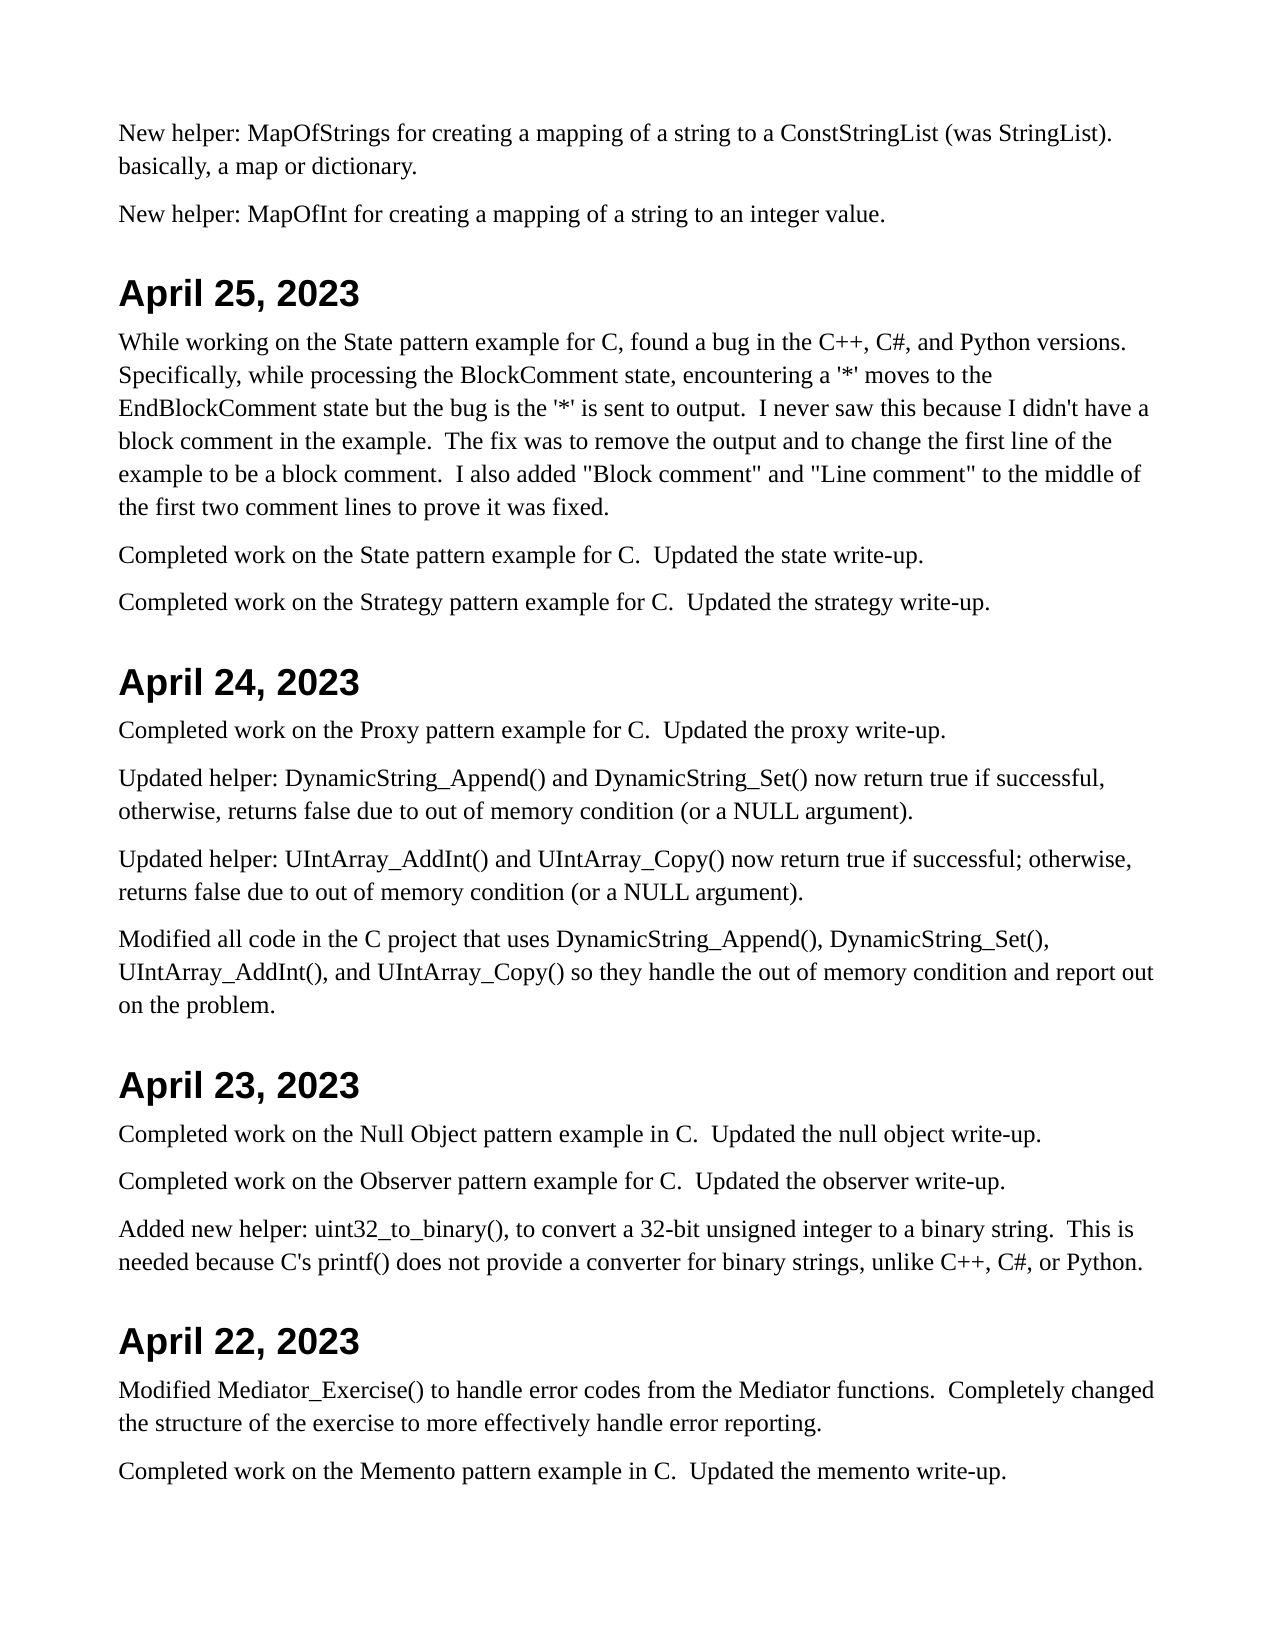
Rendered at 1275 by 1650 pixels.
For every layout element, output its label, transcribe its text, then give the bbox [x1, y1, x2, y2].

text Completed work on the Strategy pattern example for C. Updated the strategy write-up. [118, 587, 1157, 616]
subtitle April 25, 2023 [118, 271, 1157, 314]
text New helper: MapOfInt for creating a mapping of a string to an integer value. [118, 199, 1157, 227]
text Modified all code in the C project that uses DynamicString_Append(), DynamicString_Set(), UIntArray_AddInt(), and UIntArray_Copy() so they handle the out of memory condition and report out on the problem. [118, 924, 1157, 1019]
text Updated helper: DynamicString_Append() and DynamicString_Set() now return true if successful, otherwise, returns false due to out of memory condition (or a NULL argument). [118, 763, 1157, 825]
text Modified Mediator_Exercise() to handle error codes from the Mediator functions. Completely changed the structure of the exercise to more effectively handle error reporting. [118, 1375, 1157, 1437]
text Completed work on the Proxy pattern example for C. Updated the proxy write-up. [118, 716, 1157, 744]
text Completed work on the State pattern example for C. Updated the state write-up. [118, 540, 1157, 568]
text New helper: MapOfStrings for creating a mapping of a string to a ConstStringList (was StringList). basically, a map or dictionary. [118, 118, 1157, 180]
text While working on the State pattern example for C, found a bug in the C++, C#, and Python versions. Specifically, while processing the BlockComment state, encountering a '*' moves to the EndBlockComment state but the bug is the '*' is sent to output. I never saw this because I didn't have a block comment in the example. The fix was to remove the output and to change the first line of the example to be a block comment. I also added "Block comment" and "Line comment" to the middle of the first two comment lines to prove it was fixed. [118, 327, 1157, 521]
subtitle April 22, 2023 [118, 1319, 1157, 1363]
subtitle April 23, 2023 [118, 1063, 1157, 1106]
text Updated helper: UIntArray_AddInt() and UIntArray_Copy() now return true if successful; otherwise, returns false due to out of memory condition (or a NULL argument). [118, 844, 1157, 906]
subtitle April 24, 2023 [118, 660, 1157, 703]
text Added new helper: uint32_to_binary(), to convert a 32-bit unsigned integer to a binary string. This is needed because C's printf() does not provide a converter for binary strings, unlike C++, C#, or Python. [118, 1214, 1157, 1276]
text Completed work on the Observer pattern example for C. Updated the observer write-up. [118, 1166, 1157, 1195]
text Completed work on the Memento pattern example in C. Updated the memento write-up. [118, 1456, 1157, 1484]
text Completed work on the Null Object pattern example in C. Updated the null object write-up. [118, 1119, 1157, 1147]
